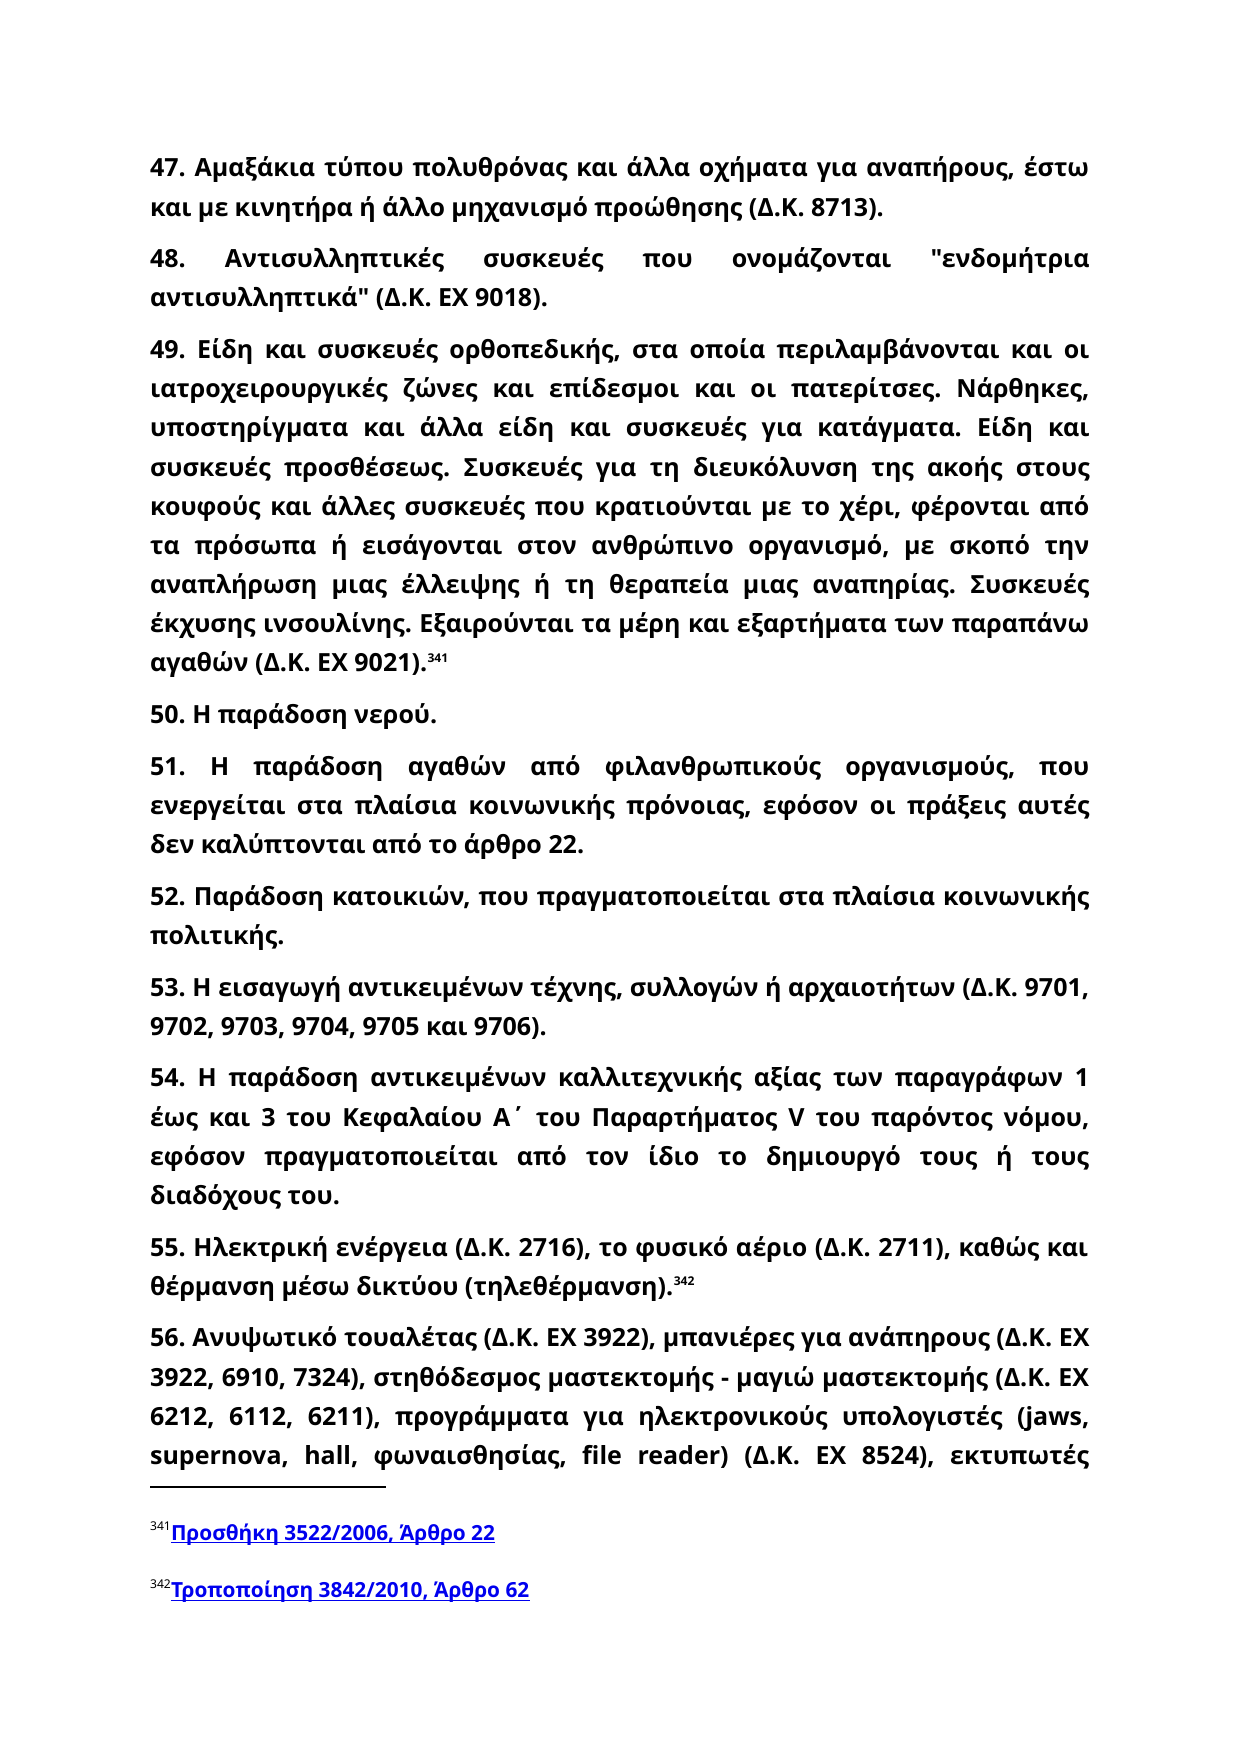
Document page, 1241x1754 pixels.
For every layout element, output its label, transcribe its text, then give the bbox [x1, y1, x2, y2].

text Τροποποίηση 3842/2010, Άρθρο 62 [150, 1576, 1090, 1604]
text 50. Η παράδοση νερού. [150, 697, 1090, 731]
text 49. Είδη και συσκευές ορθοπεδικής, στα οποία περιλαμβάνονται και οι ιατροχειρουργικές ζώνες και επίδεσμοι και οι πατερίτσες. Νάρθηκες, υποστηρίγματα και άλλα είδη και συσκευές για κατάγματα. Είδη και συσκευές προσθέσεως. Συσκευές για τη διευκόλυνση της ακοής στους κουφούς και άλλες συσκευές που κρατιούνται με το χέρι, φέρονται από τα πρόσωπα ή εισάγονται στον ανθρώπινο οργανισμό, με σκοπό την αναπλήρωση μιας έλλειψης ή τη θεραπεία μιας αναπηρίας. Συσκευές έκχυσης ινσουλίνης. Εξαιρούνται τα μέρη και εξαρτήματα των παραπάνω αγαθών (Δ.Κ. ΕΧ 9021). [150, 332, 1090, 679]
text 52. Παράδοση κατοικιών, που πραγματοποιείται στα πλαίσια κοινωνικής πολιτικής. [150, 878, 1090, 952]
text 53. Η εισαγωγή αντικειμένων τέχνης, συλλογών ή αρχαιοτήτων (Δ.Κ. 9701, 9702, 9703, 9704, 9705 και 9706). [150, 969, 1090, 1042]
text 55. Ηλεκτρική ενέργεια (Δ.Κ. 2716), το φυσικό αέριο (Δ.Κ. 2711), καθώς και θέρμανση μέσω δικτύου (τηλεθέρμανση). [150, 1229, 1090, 1302]
text 48. Αντισυλληπτικές συσκευές που ονομάζονται "ενδομήτρια αντισυλληπτικά" (Δ.Κ. ΕΧ 9018). [150, 241, 1090, 314]
text Προσθήκη 3522/2006, Άρθρο 22 [150, 1518, 1090, 1546]
text 56. Ανυψωτικό τουαλέτας (Δ.Κ. ΕΧ 3922), μπανιέρες για ανάπηρους (Δ.Κ. ΕΧ 3922, 6910, 7324), στηθόδεσμος μαστεκτομής - μαγιώ μαστεκτομής (Δ.Κ. ΕΧ 6212, 6112, 6211), προγράμματα για ηλεκτρονικούς υπολογιστές (jaws, supernova, hall, φωναισθησίας, file reader) (Δ.Κ. ΕΧ 8524), εκτυπωτές [150, 1320, 1090, 1472]
text 47. Αμαξάκια τύπου πολυθρόνας και άλλα οχήματα για αναπήρους, έστω και με κινητήρα ή άλλο μηχανισμό προώθησης (Δ.Κ. 8713). [150, 150, 1090, 223]
text 54. Η παράδοση αντικειμένων καλλιτεχνικής αξίας των παραγράφων 1 έως και 3 του Κεφαλαίου Α΄ του Παραρτήματος V του παρόντος νόμου, εφόσον πραγματοποιείται από τον ίδιο το δημιουργό τους ή τους διαδόχους του. [150, 1060, 1090, 1212]
text 51. Η παράδοση αγαθών από φιλανθρωπικούς οργανισμούς, που ενεργείται στα πλαίσια κοινωνικής πρόνοιας, εφόσον οι πράξεις αυτές δεν καλύπτονται από το άρθρο 22. [150, 748, 1090, 861]
